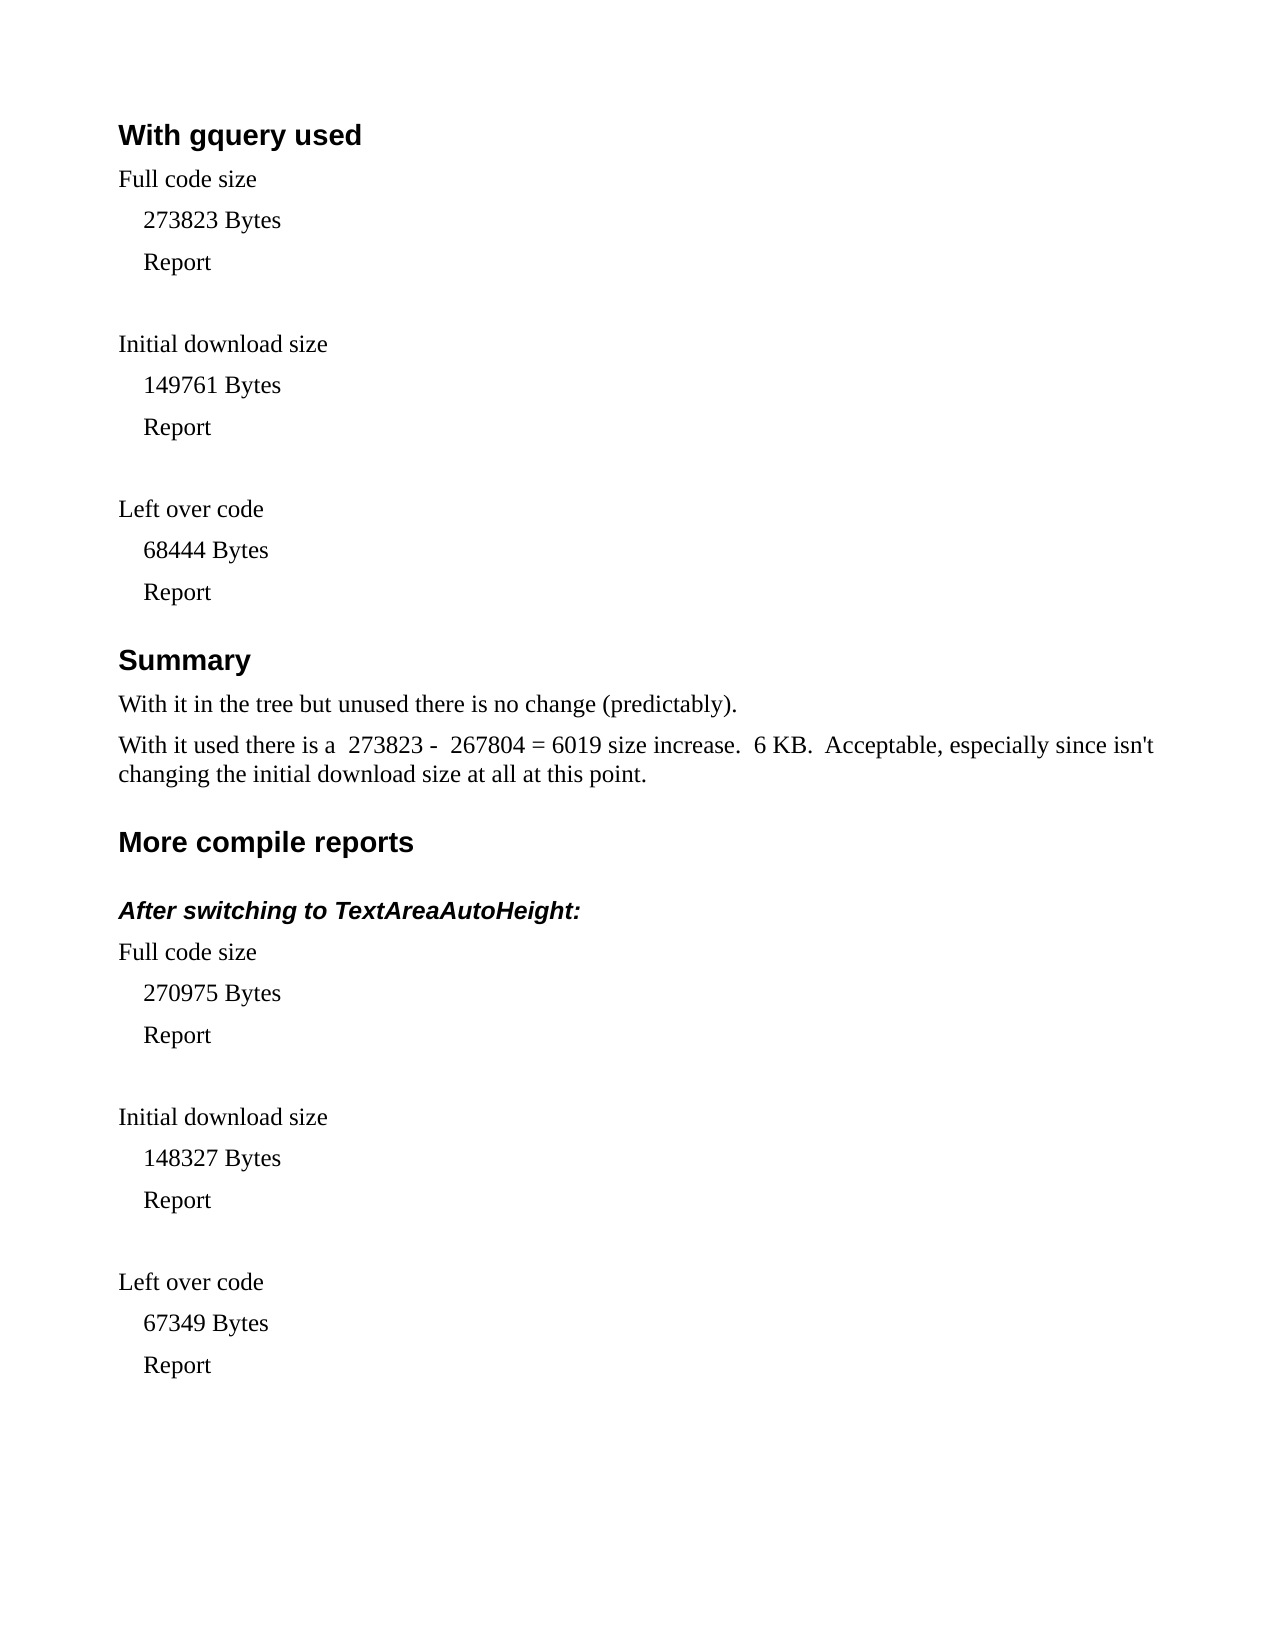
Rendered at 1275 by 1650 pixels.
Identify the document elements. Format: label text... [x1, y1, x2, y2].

text Left over code [118, 1267, 1157, 1296]
subtitle With gquery used [118, 118, 1157, 152]
text Report [118, 1020, 1157, 1048]
text Report [118, 412, 1157, 440]
text With it used there is a 273823 - 267804 = 6019 size increase. 6 KB. Acceptable, especially since isn't changing the initial download size at all at this point. [118, 730, 1157, 788]
subtitle More compile reports [118, 825, 1157, 859]
text With it in the tree but unused there is no change (predictably). [118, 689, 1157, 718]
subtitle Summary [118, 643, 1157, 676]
text Full code size [118, 164, 1157, 193]
text 67349 Bytes [118, 1308, 1157, 1337]
text 273823 Bytes [118, 205, 1157, 234]
text 68444 Bytes [118, 535, 1157, 564]
text 148327 Bytes [118, 1143, 1157, 1172]
text Report [118, 577, 1157, 605]
text 270975 Bytes [118, 978, 1157, 1007]
text Full code size [118, 937, 1157, 966]
text Report [118, 1185, 1157, 1213]
text Report [118, 1350, 1157, 1378]
text Initial download size [118, 1102, 1157, 1131]
text 149761 Bytes [118, 370, 1157, 399]
text Left over code [118, 494, 1157, 523]
subtitle After switching to TextAreaAutoHeight: [118, 896, 1157, 925]
text Report [118, 247, 1157, 275]
text Initial download size [118, 329, 1157, 358]
